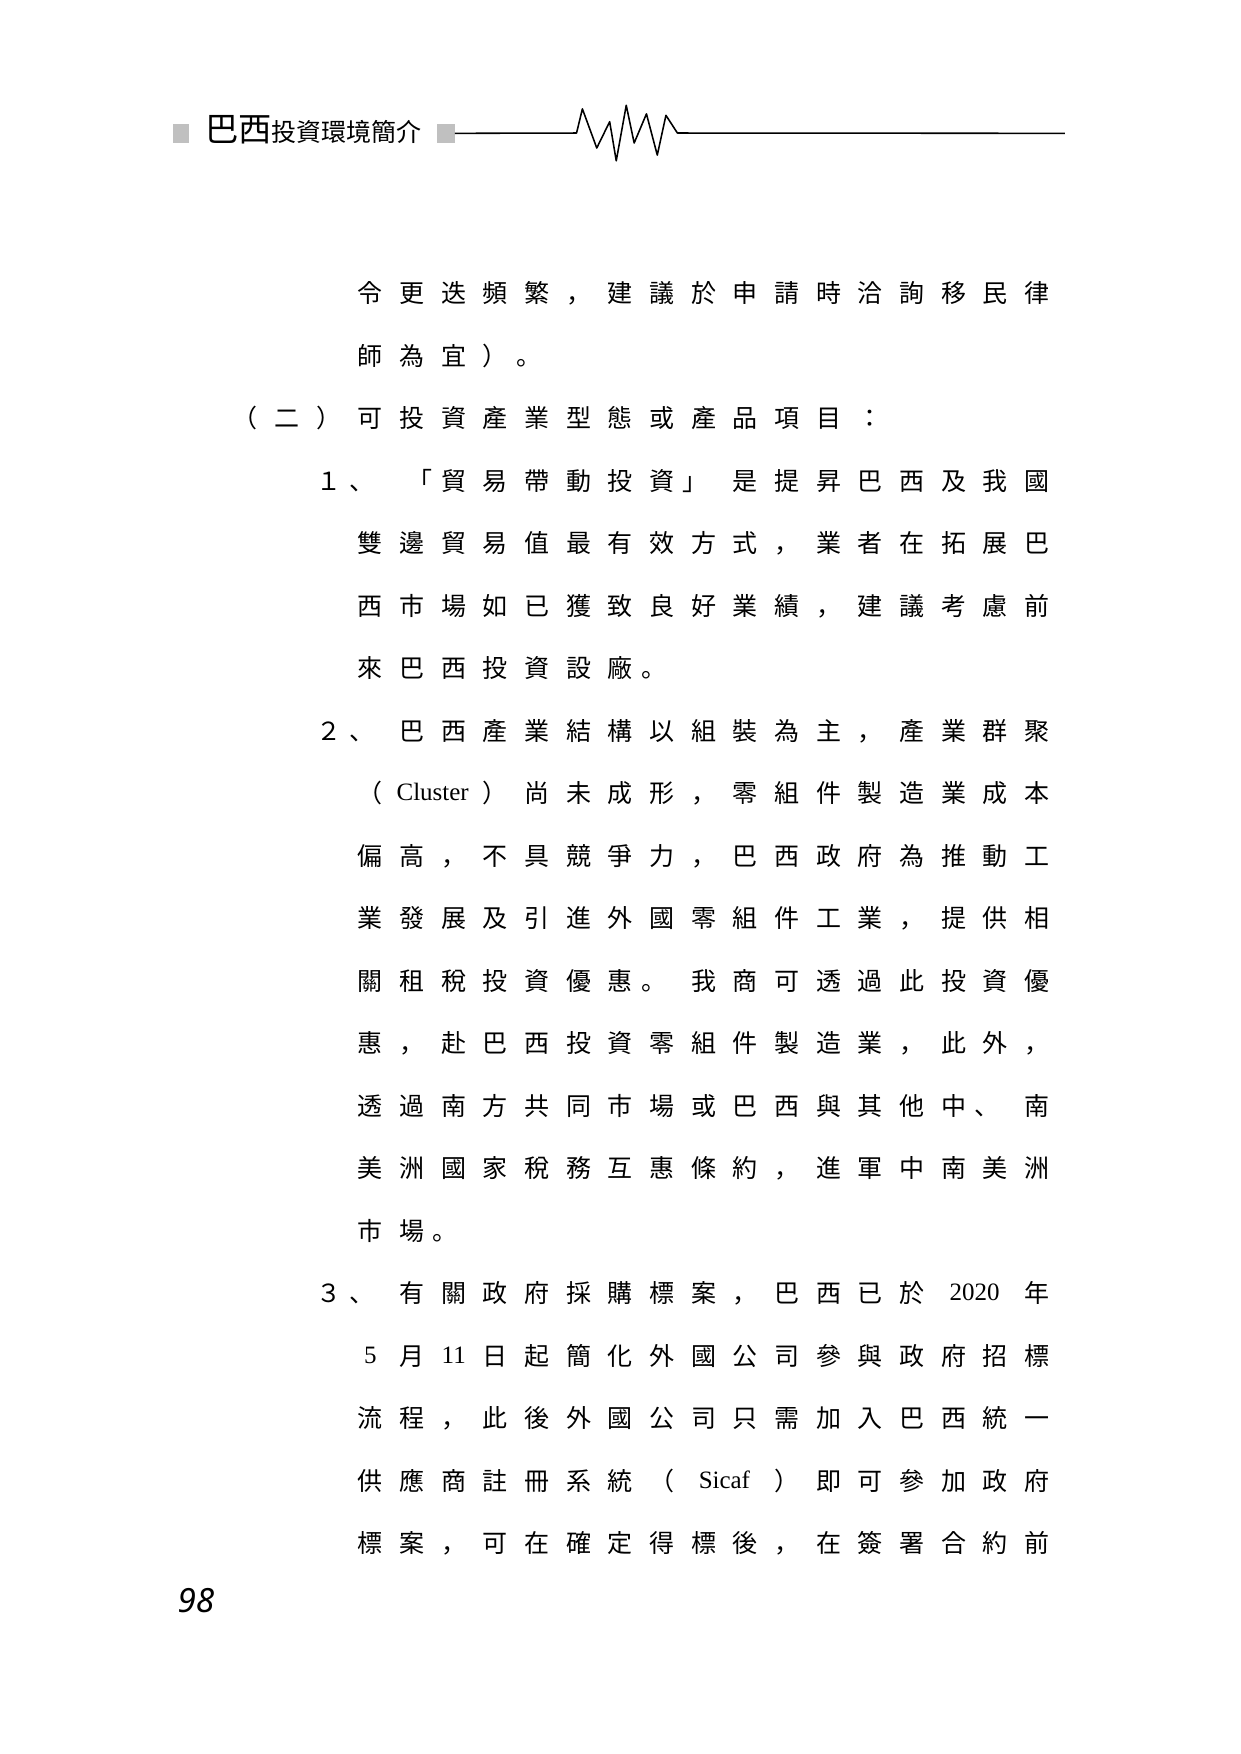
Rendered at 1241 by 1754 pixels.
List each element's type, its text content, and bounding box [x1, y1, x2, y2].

text ３、有關政府採購標案，巴西已於2020年5月11日起簡化外國公司參與政府招標流程，此後外國公司只需加入巴西統一供應商註冊系統（Sicaf）即可參加政府標案，可在確定得標後，在簽署合約前 [284, 1250, 1058, 1563]
text ２、巴西產業結構以組裝為主，產業群聚（Cluster）尚未成形，零組件製造業成本偏高，不具競爭力，巴西政府為推動工業發展及引進外國零組件工業，提供相關租稅投資優惠。我商可透過此投資優惠，赴巴西投資零組件製造業，此外，透過南方共同市場或巴西與其他中、南美洲國家稅務互惠條約，進軍中南美洲市場。 [284, 688, 1058, 1250]
text （二）可投資產業型態或產品項目： [208, 375, 1058, 438]
text １、「貿易帶動投資」是提昇巴西及我國雙邊貿易值最有效方式，業者在拓展巴西市場如已獲致良好業績，建議考慮前來巴西投資設廠。 [284, 438, 1058, 688]
text 令更迭頻繁，建議於申請時洽詢移民律師為宜）。 [334, 250, 1058, 375]
